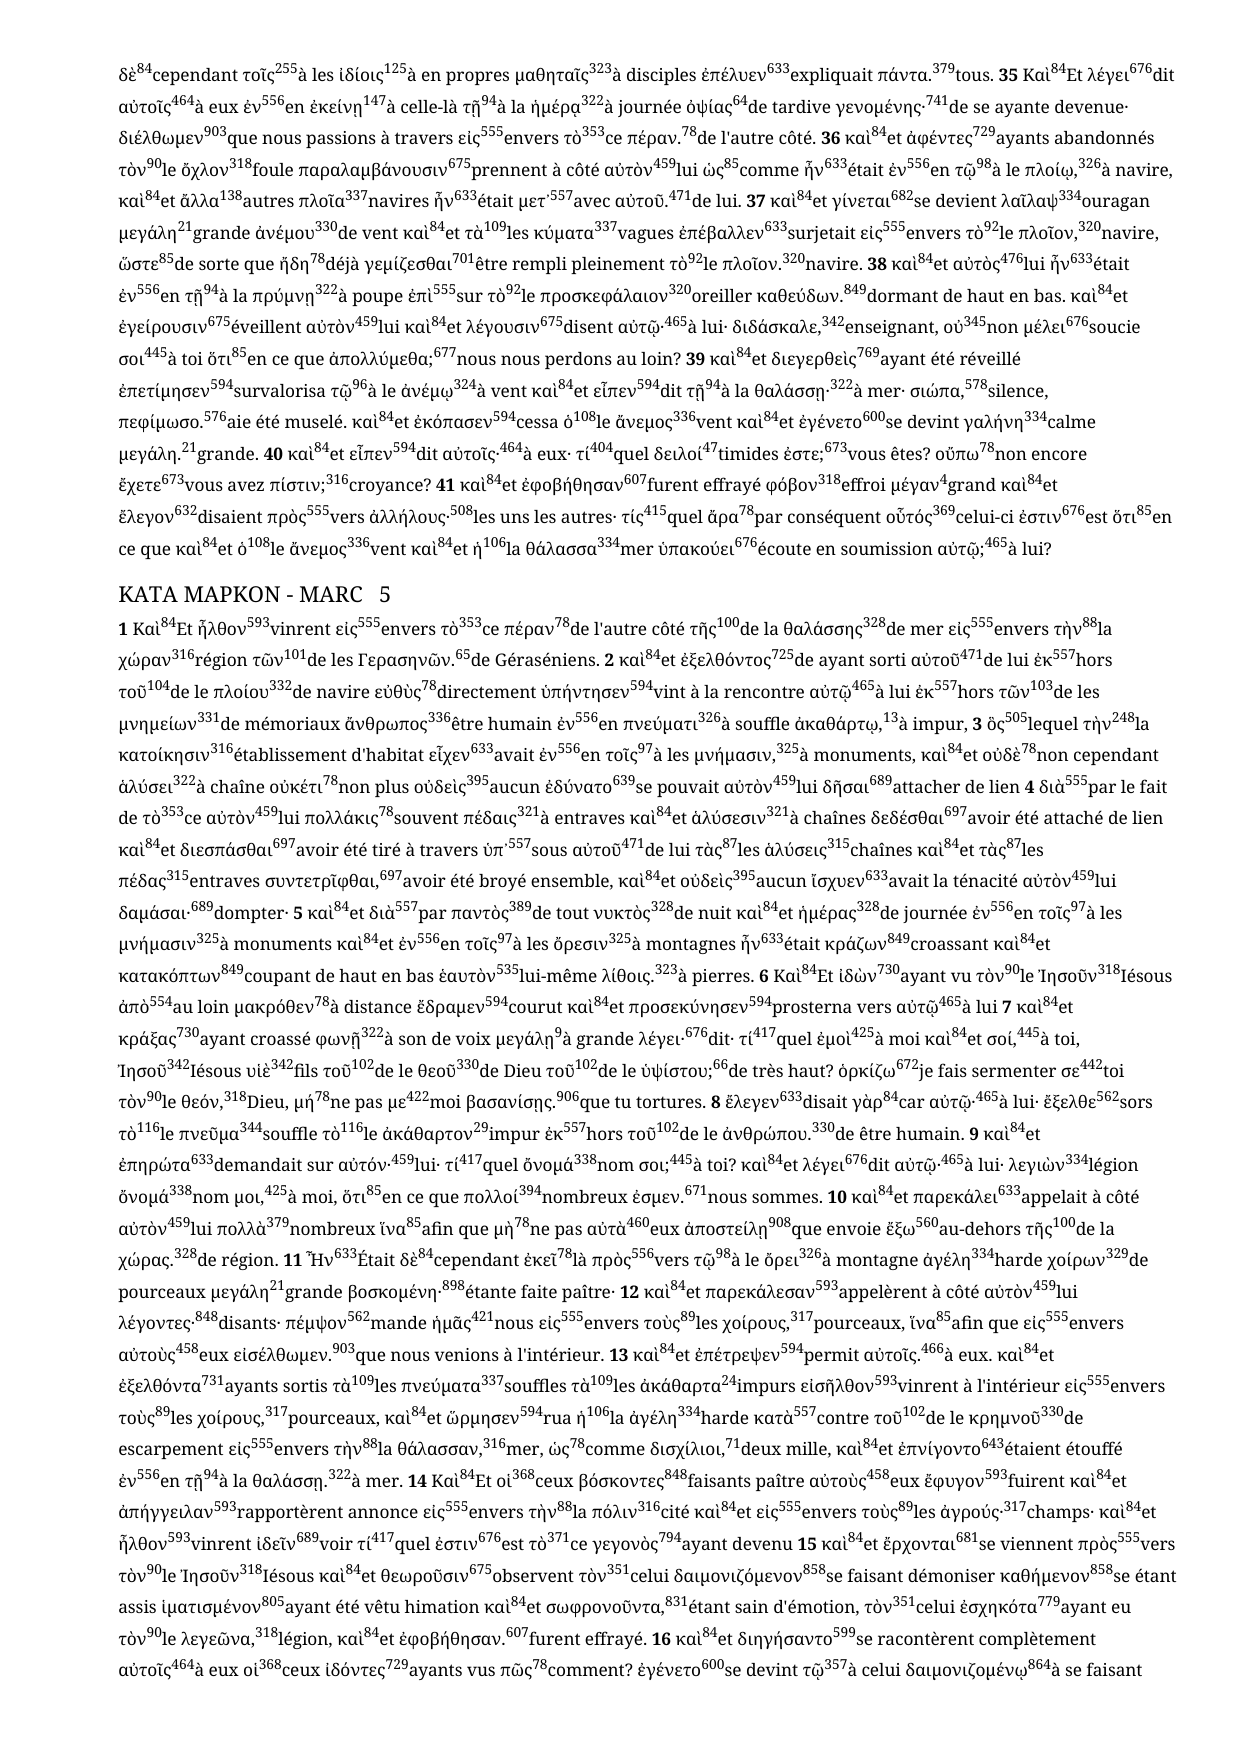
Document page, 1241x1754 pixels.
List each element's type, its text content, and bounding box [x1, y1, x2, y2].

text 1 Καὶ84Et πάλιν78de nouveau ἤρξατο600se commença διδάσκειν698enseigner παρὰ555à côté τὴν88la θάλασσαν·316mer· καὶ84et συνάγεται688est mené ensemble πρὸς555vers αὐτὸν459lui ὄχλος336foule πλεῖστος,23plus nombreux, ὥστε85de sorte que αὐτὸν459lui εἰς555envers τὸ92le πλοῖον320navire ἐμβάντα716ayant embarqué καθῆσθαι699se être assis ἐν556en τῇ94à la θαλάσσῃ,322à mer, καὶ84et πᾶς292tout ὁ108le ὄχλος336foule πρὸς555vers τὴν88la θάλασσαν316mer ἐπὶ557sur τῆς100de la γῆς328de terre ἦσαν.632étaient. 2 καὶ84et ἐδίδασκεν633enseignait αὐτοὺς458eux ἐν556en παραβολαῖς321à paraboles πολλὰ379nombreux καὶ84et ἔλεγεν633disait αὐτοῖς464à eux ἐν556en τῇ94à la διδαχῇ322à enseignement αὐτοῦ·471de lui· 3 Ἀκούετε.577Écoutez. ἰδοὺ311voici ἐξῆλθεν594sortit ὁ369celui σπείρων849semant σπεῖραι.689semer. 4 καὶ84et ἐγένετο600se devint ἐν556en τῷ359à ce σπείρειν698semer ὃ397lequel μὲν78certes ἔπεσεν594tomba παρὰ555à côté τὴν88la ὁδόν,316chemin, καὶ84et ἦλθεν594vint τὰ109les πετεινὰ337volatiles καὶ84et κατέφαγεν594mangea de haut en bas αὐτό.461lui. 5 καὶ84et ἄλλο397autre ἔπεσεν594tomba ἐπὶ555sur τὸ92le πετρῶδες56rocailleux ὅπου78là où οὐκ78non εἶχεν633avait γῆν316terre πολλήν,272nombreuse, καὶ84et εὐθὺς78directement ἐξανέτειλεν594leva de bas en haut au-dehors διὰ555par le fait de τὸ92le μὴ78ne pas ἔχειν698avoir βάθος320profondeur γῆς·328de terre· 6 καὶ84et ὅτε85lorsque ἀνέτειλεν594leva de bas en haut ὁ108le ἥλιος336soleil ἐκαυματίσθη608fut brûlé καὶ84et διὰ555par le fait de τὸ353ce μὴ78ne pas ἔχειν698avoir ῥίζαν316racine ἐξηράνθη.608fut séché. 7 καὶ84et ἄλλο397autre ἔπεσεν594tomba εἰς555envers τὰς87les ἀκάνθας,315épines, καὶ84et ἀνέβησαν593montèrent αἱ105les ἄκανθαι333épines καὶ84et συνέπνιξαν593étouffèrent avec αὐτό,461lui, καὶ84et καρπὸν318fruit οὐκ78non ἔδωκεν.594donna. 8 καὶ84et ἄλλα396autres ἔπεσεν594tomba εἰς555envers τὴν88la γῆν316terre τὴν88la καλὴν2belle καὶ84et ἐδίδου633donnait καρπὸν318fruit ἀναβαίνοντα850montants καὶ84et αὐξανόμενα901étants crûs καὶ84et ἔφερεν633portait ἓν555en τριάκοντα55trente καὶ84et ἓν556en ἑξήκοντα61à soixante καὶ84et ἓν556en ἑκατόν.61à cent. 9 καὶ84et ἔλεγεν·633disait· ὃς505lequel ἔχει676a ὦτα319oreilles ἀκούειν698écouter ἀκουέτω.580écoute. 10 Καὶ84Et ὅτε85lorsque ἐγένετο600se devint κατὰ555selon μόνας,375seules, ἠρώτων632sollicitaient αὐτὸν459lui οἱ475ceux περὶ555autour αὐτὸν459lui σὺν556avec τοῖς95à les δώδεκα59à douze τὰς87les παραβολάς.315paraboles. 11 καὶ84et ἔλεγεν633disait αὐτοῖς·464à eux· ὑμῖν444à vous τὸ110le μυστήριον338mystère δέδοται662a été donné τῆς100de la βασιλείας328de royauté τοῦ102de le θεοῦ·330de Dieu· ἐκείνοις356à ceux-là δὲ84cependant τοῖς492à ceux ἔξω78au-dehors ἐν556en παραβολαῖς321à paraboles τὰ370ces πάντα293tous γίνεται,682se devient, 12 ἵνα85afin que βλέποντες848regardants βλέπωσιν929que regardent καὶ84et μὴ78ne pas ἴδωσιν,907que voient, καὶ84et ἀκούοντες848écoutants ἀκούωσιν929que écoutent καὶ84et μὴ78ne pas συνιῶσιν,929que comprennent, μήποτε85de peur que ἐπιστρέψωσιν907que retournent au-dessus καὶ84et ἀφεθῇ920que soit abandonné αὐτοῖς.464à eux. 13 Καὶ84Et λέγει676dit αὐτοῖς·464à eux· οὐκ78non οἴδατε647vous avez su τὴν88la παραβολὴν316parabole ταύτην,141celle-ci, καὶ84et πῶς78comment? πάσας271toutes τὰς87les παραβολὰς315paraboles γνώσεσθε;617vous vous connaîtrez? 14 ὁ369celui σπείρων849semant τὸν90le λόγον318discours σπείρει.676sème. 15 οὗτοι368ceux-ci δέ84cependant εἰσιν675sont οἱ368ceux παρὰ555à côté τὴν88la ὁδόν·316chemin· ὅπου78là où σπείρεται688est semé ὁ108le λόγος336discours καὶ84et ὅταν85lorsque le cas échéant ἀκούσωσιν,907que écoutent, εὐθὺς78directement ἔρχεται682se vient ὁ108le σατανᾶς336Satan καὶ84et αἴρει676lève τὸν90le λόγον318discours τὸν351celui ἐσπαρμένον805ayant été semé εἰς555envers αὐτούς.458eux. 16 καὶ84et οὗτοί368ceux-ci εἰσιν675sont ὁμοίως78semblablement οἱ368ceux ἐπὶ555sur τὰ91les πετρώδη55rocailleux σπειρόμενοι,899étants semés, οἳ504lesquels ὅταν85lorsque le cas échéant ἀκούσωσιν907que écoutent τὸν90le λόγον318discours εὐθὺς78directement μετὰ557avec χαρᾶς328de joie λαμβάνουσιν675prennent αὐτόν,459lui, 17 καὶ84et οὐκ78non ἔχουσιν675ont ῥίζαν316racine ἐν556en ἑαυτοῖς539à eux-mêmes ἀλλὰ84mais πρόσκαιροί47auprès des temps εἰσιν,675sont, εἶτα78puis γενομένης741de se ayante devenue θλίψεως328de oppression ἢ84ou διωγμοῦ330de poursuite διὰ555par le fait de τὸν90le λόγον318discours εὐθὺς78directement σκανδαλίζονται.687sont scandalisés. 18 καὶ84et ἄλλοι394autres εἰσὶν675sont οἱ368ceux εἰς555envers τὰς87les ἀκάνθας315épines σπειρόμενοι·899étants semés· οὗτοί368ceux-ci εἰσιν675sont οἱ368ceux τὸν90le λόγον318discours ἀκούσαντες,729ayants écoutés, 19 καὶ84et αἱ105les μέριμναι333inquiétudes τοῦ102de le αἰῶνος330de ère καὶ84et ἡ106la ἀπάτη334appât τοῦ102de le πλούτου330de richesse καὶ84et αἱ105les περὶ555autour τὰ91les λοιπὰ379restants ἐπιθυμίαι333désirs en fureurs εἰσπορευόμεναι873se allantes à l'intérieur συνπνίγουσιν675étouffent avec τὸν90le λόγον318discours καὶ84et ἄκαρπος48sans fruit γίνεται.682se devient. 20 καὶ84et ἐκεῖνοί368ceux-là εἰσιν675sont οἱ368ceux ἐπὶ555sur τὴν88la γῆν316terre τὴν88la καλὴν2belle σπαρέντες,768ayants étés semés, οἵτινες504lesquels des quelconques ἀκούουσιν675écoutent τὸν90le λόγον318discours καὶ84et παραδέχονται681se acceptent à côté καὶ84et καρποφοροῦσιν675colportent du fruit ἓν556en τριάκοντα61à trente καὶ84et ἓν556en ἑξήκοντα61à soixante καὶ84et ἓν556en ἑκατόν.61à cent. 21 Καὶ84Et ἔλεγεν633disait αὐτοῖς·464à eux· μήτι345ne serait-ce que ἔρχεται682se vient ὁ108le λύχνος336chandelle ἵνα85afin que ὑπὸ555sous τὸν90le μόδιον318muid τεθῇ920que soit posé ἢ84ou ὑπὸ555sous τὴν88la κλίνην;316lit? οὐχ345non ἵνα85afin que ἐπὶ555sur τὴν88la λυχνίαν316chandelier τεθῇ;920que soit posé? 22 οὐ78non γάρ84car ἐστιν676est κρυπτὸν50caché ἐὰν85si le cas échéant μὴ78ne pas ἵνα85afin que φανερωθῇ,920que soit rendu visible, οὐδὲ84non cependant ἐγένετο600se devint ἀπόκρυφον74caché au loin ἀλλ᾽84mais ἵνα85afin que ἔλθῃ908que vienne εἰς555envers φανερόν.56visible. 23 εἴ85si τις395un quelconque ἔχει676a ὦτα319oreilles ἀκούειν698écouter ἀκουέτω.580écoute. 24 Καὶ84Et ἔλεγεν633disait αὐτοῖς·464à eux· βλέπετε577regardez τί404quel ἀκούετε.673vous écoutez. ἐν556en ᾧ304à lequel μέτρῳ326à mesure μετρεῖτε673vous mesurez μετρηθήσεται627sera mesuré ὑμῖν444à vous καὶ84et προστεθήσεται627sera apposé ὑμῖν.444à vous. 25 ὃς505lequel γὰρ84car ἔχει,676a, δοθήσεται627sera donné αὐτῷ·465à lui· καὶ84et ὃς505lequel οὐκ78non ἔχει,676a, καὶ78aussi ὃ489lequel ἔχει676a ἀρθήσεται627sera levé ἀπ᾽557au loin αὐτοῦ.471de lui. 26 Καὶ84Et ἔλεγεν·633disait· οὕτως78ainsi ἐστὶν676est ἡ106la βασιλεία334royauté τοῦ102de le θεοῦ330de Dieu ὡς85comme ἄνθρωπος336être humain βάλῃ908que jette τὸν90le σπόρον318semaille ἐπὶ557sur τῆς100de la γῆς328de terre 27 καὶ84et καθεύδῃ930que dorme de haut en bas καὶ84et ἐγείρηται941que soit éveillé νύκτα316nuit καὶ84et ἡμέραν,316journée, καὶ84et ὁ108le σπόρος336semaille βλαστᾷ930que germe καὶ84et μηκύνηται936que se allonge ὡς78comme οὐκ78non οἶδεν650a su αὐτός.476lui. 28 αὐτομάτη70automate ἡ106la γῆ334terre καρποφορεῖ,676colporte du fruit, πρῶτον78premièrement χόρτον318herbe εἶτα78puis στάχυν318épi εἶτα78puis πλήρης23de plénitude σῖτον318froment ἐν556en τῷ96à le στάχυϊ.324à épi. 29 ὅταν85lorsque le cas échéant δὲ84cependant παραδοῖ908que livre ὁ108le καρπός,336fruit, εὐθὺς78directement ἀποστέλλει676envoie τὸ92le δρέπανον,320faucille, ὅτι85en ce que παρέστηκεν650a dressé à côté ὁ108le θερισμός.336moisson. 30 Καὶ84Et ἔλεγεν·633disait· πῶς78comment? ὁμοιώσωμεν903que nous rendions semblable τὴν88la βασιλείαν316royauté τοῦ102de le θεοῦ330de Dieu ἢ84ou ἐν556en τίνι169à quelle αὐτὴν457elle παραβολῇ322à parabole θῶμεν;903que nous posions? 31 ὡς85comme κόκκῳ324à grain σινάπεως,332de sinapis, ὃς505lequel ὅταν85lorsque le cas échéant σπαρῇ920que soit semé ἐπὶ557sur τῆς100de la γῆς,328de terre, μικρότερον50plus petit ὂν851étant πάντων287de tous τῶν103de les σπερμάτων331de semences τῶν500de ces ἐπὶ557sur τῆς100de la γῆς,328de terre, 32 καὶ84et ὅταν85lorsque le cas échéant σπαρῇ,920que soit semé, ἀναβαίνει676monte καὶ84et γίνεται682se devient μεῖζον50plus grand πάντων287de tous τῶν103de les λαχάνων331de légumes καὶ84et ποιεῖ676fait κλάδους317branches μεγάλους,3grands, ὥστε85de sorte que δύνασθαι699se pouvoir ὑπὸ555sous τὴν88la σκιὰν316ombre αὐτοῦ473de lui τὰ91les πετεινὰ319volatiles τοῦ102de le οὐρανοῦ330de ciel κατασκηνοῦν.698dresser la tente de haut en bas. 33 Καὶ84Et τοιαύταις146à telles παραβολαῖς321à paraboles πολλαῖς277à nombreuses ἐλάλει633bavardait αὐτοῖς464à eux τὸν90le λόγον318discours καθὼς78de haut en bas comme ἠδύναντο638se pouvaient ἀκούειν·698écouter· 34 χωρὶς560séparément δὲ84cependant παραβολῆς328de parabole οὐκ78non ἐλάλει633bavardait αὐτοῖς,464à eux, κατ᾽555selon ἰδίαν551en propre δὲ84cependant τοῖς255à les ἰδίοις125à en propres μαθηταῖς323à disciples ἐπέλυεν633expliquait πάντα.379tous. 35 Καὶ84Et λέγει676dit αὐτοῖς464à eux ἐν556en ἐκείνῃ147à celle-là τῇ94à la ἡμέρᾳ322à journée ὀψίας64de tardive γενομένης·741de se ayante devenue· διέλθωμεν903que nous passions à travers εἰς555envers τὸ353ce πέραν.78de l'autre côté. 36 καὶ84et ἀφέντες729ayants abandonnés τὸν90le ὄχλον318foule παραλαμβάνουσιν675prennent à côté αὐτὸν459lui ὡς85comme ἦν633était ἐν556en τῷ98à le πλοίῳ,326à navire, καὶ84et ἄλλα138autres πλοῖα337navires ἦν633était μετ᾽557avec αὐτοῦ.471de lui. 37 καὶ84et γίνεται682se devient λαῖλαψ334ouragan μεγάλη21grande ἀνέμου330de vent καὶ84et τὰ109les κύματα337vagues ἐπέβαλλεν633surjetait εἰς555envers τὸ92le πλοῖον,320navire, ὥστε85de sorte que ἤδη78déjà γεμίζεσθαι701être rempli pleinement τὸ92le πλοῖον.320navire. 38 καὶ84et αὐτὸς476lui ἦν633était ἐν556en τῇ94à la πρύμνῃ322à poupe ἐπὶ555sur τὸ92le προσκεφάλαιον320oreiller καθεύδων.849dormant de haut en bas. καὶ84et ἐγείρουσιν675éveillent αὐτὸν459lui καὶ84et λέγουσιν675disent αὐτῷ·465à lui· διδάσκαλε,342enseignant, οὐ345non μέλει676soucie σοι445à toi ὅτι85en ce que ἀπολλύμεθα;677nous nous perdons au loin? 39 καὶ84et διεγερθεὶς769ayant été réveillé ἐπετίμησεν594survalorisa τῷ96à le ἀνέμῳ324à vent καὶ84et εἶπεν594dit τῇ94à la θαλάσσῃ·322à mer· σιώπα,578silence, πεφίμωσο.576aie été muselé. καὶ84et ἐκόπασεν594cessa ὁ108le ἄνεμος336vent καὶ84et ἐγένετο600se devint γαλήνη334calme μεγάλη.21grande. 40 καὶ84et εἶπεν594dit αὐτοῖς·464à eux· τί404quel δειλοί47timides ἐστε;673vous êtes? οὔπω78non encore ἔχετε673vous avez πίστιν;316croyance? 41 καὶ84et ἐφοβήθησαν607furent effrayé φόβον318effroi μέγαν4grand καὶ84et ἔλεγον632disaient πρὸς555vers ἀλλήλους·508les uns les autres· τίς415quel ἄρα78par conséquent οὗτός369celui-ci ἐστιν676est ὅτι85en ce que καὶ84et ὁ108le ἄνεμος336vent καὶ84et ἡ106la θάλασσα334mer ὑπακούει676écoute en soumission αὐτῷ;465à lui? [118, 59, 1181, 560]
text ΚΑΤΑ ΜΑΡΚΟΝ - MARC 5 [118, 579, 1181, 608]
text 1 Καὶ84Et ἦλθον593vinrent εἰς555envers τὸ353ce πέραν78de l'autre côté τῆς100de la θαλάσσης328de mer εἰς555envers τὴν88la χώραν316région τῶν101de les Γερασηνῶν.65de Géraséniens. 2 καὶ84et ἐξελθόντος725de ayant sorti αὐτοῦ471de lui ἐκ557hors τοῦ104de le πλοίου332de navire εὐθὺς78directement ὑπήντησεν594vint à la rencontre αὐτῷ465à lui ἐκ557hors τῶν103de les μνημείων331de mémoriaux ἄνθρωπος336être humain ἐν556en πνεύματι326à souffle ἀκαθάρτῳ,13à impur, 3 ὃς505lequel τὴν248la κατοίκησιν316établissement d'habitat εἶχεν633avait ἐν556en τοῖς97à les μνήμασιν,325à monuments, καὶ84et οὐδὲ78non cependant ἁλύσει322à chaîne οὐκέτι78non plus οὐδεὶς395aucun ἐδύνατο639se pouvait αὐτὸν459lui δῆσαι689attacher de lien 4 διὰ555par le fait de τὸ353ce αὐτὸν459lui πολλάκις78souvent πέδαις321à entraves καὶ84et ἁλύσεσιν321à chaînes δεδέσθαι697avoir été attaché de lien καὶ84et διεσπάσθαι697avoir été tiré à travers ὑπ᾽557sous αὐτοῦ471de lui τὰς87les ἁλύσεις315chaînes καὶ84et τὰς87les πέδας315entraves συντετρῖφθαι,697avoir été broyé ensemble, καὶ84et οὐδεὶς395aucun ἴσχυεν633avait la ténacité αὐτὸν459lui δαμάσαι·689dompter· 5 καὶ84et διὰ557par παντὸς389de tout νυκτὸς328de nuit καὶ84et ἡμέρας328de journée ἐν556en τοῖς97à les μνήμασιν325à monuments καὶ84et ἐν556en τοῖς97à les ὄρεσιν325à montagnes ἦν633était κράζων849croassant καὶ84et κατακόπτων849coupant de haut en bas ἑαυτὸν535lui-même λίθοις.323à pierres. 6 Καὶ84Et ἰδὼν730ayant vu τὸν90le Ἰησοῦν318Iésous ἀπὸ554au loin μακρόθεν78à distance ἔδραμεν594courut καὶ84et προσεκύνησεν594prosterna vers αὐτῷ465à lui 7 καὶ84et κράξας730ayant croassé φωνῇ322à son de voix μεγάλῃ9à grande λέγει·676dit· τί417quel ἐμοὶ425à moi καὶ84et σοί,445à toi, Ἰησοῦ342Iésous υἱὲ342fils τοῦ102de le θεοῦ330de Dieu τοῦ102de le ὑψίστου;66de très haut? ὁρκίζω672je fais sermenter σε442toi τὸν90le θεόν,318Dieu, μή78ne pas με422moi βασανίσῃς.906que tu tortures. 8 ἔλεγεν633disait γὰρ84car αὐτῷ·465à lui· ἔξελθε562sors τὸ116le πνεῦμα344souffle τὸ116le ἀκάθαρτον29impur ἐκ557hors τοῦ102de le ἀνθρώπου.330de être humain. 9 καὶ84et ἐπηρώτα633demandait sur αὐτόν·459lui· τί417quel ὄνομά338nom σοι;445à toi? καὶ84et λέγει676dit αὐτῷ·465à lui· λεγιὼν334légion ὄνομά338nom μοι,425à moi, ὅτι85en ce que πολλοί394nombreux ἐσμεν.671nous sommes. 10 καὶ84et παρεκάλει633appelait à côté αὐτὸν459lui πολλὰ379nombreux ἵνα85afin que μὴ78ne pas αὐτὰ460eux ἀποστείλῃ908que envoie ἔξω560au-dehors τῆς100de la χώρας.328de région. 11 Ἦν633Était δὲ84cependant ἐκεῖ78là πρὸς556vers τῷ98à le ὄρει326à montagne ἀγέλη334harde χοίρων329de pourceaux μεγάλη21grande βοσκομένη·898étante faite paître· 12 καὶ84et παρεκάλεσαν593appelèrent à côté αὐτὸν459lui λέγοντες·848disants· πέμψον562mande ἡμᾶς421nous εἰς555envers τοὺς89les χοίρους,317pourceaux, ἵνα85afin que εἰς555envers αὐτοὺς458eux εἰσέλθωμεν.903que nous venions à l'intérieur. 13 καὶ84et ἐπέτρεψεν594permit αὐτοῖς.466à eux. καὶ84et ἐξελθόντα731ayants sortis τὰ109les πνεύματα337souffles τὰ109les ἀκάθαρτα24impurs εἰσῆλθον593vinrent à l'intérieur εἰς555envers τοὺς89les χοίρους,317pourceaux, καὶ84et ὥρμησεν594rua ἡ106la ἀγέλη334harde κατὰ557contre τοῦ102de le κρημνοῦ330de escarpement εἰς555envers τὴν88la θάλασσαν,316mer, ὡς78comme δισχίλιοι,71deux mille, καὶ84et ἐπνίγοντο643étaient étouffé ἐν556en τῇ94à la θαλάσσῃ.322à mer. 14 Καὶ84Et οἱ368ceux βόσκοντες848faisants paître αὐτοὺς458eux ἔφυγον593fuirent καὶ84et ἀπήγγειλαν593rapportèrent annonce εἰς555envers τὴν88la πόλιν316cité καὶ84et εἰς555envers τοὺς89les ἀγρούς·317champs· καὶ84et ἦλθον593vinrent ἰδεῖν689voir τί417quel ἐστιν676est τὸ371ce γεγονὸς794ayant devenu 15 καὶ84et ἔρχονται681se viennent πρὸς555vers τὸν90le Ἰησοῦν318Iésous καὶ84et θεωροῦσιν675observent τὸν351celui δαιμονιζόμενον858se faisant démoniser καθήμενον858se étant assis ἱματισμένον805ayant été vêtu himation καὶ84et σωφρονοῦντα,831étant sain d'émotion, τὸν351celui ἐσχηκότα779ayant eu τὸν90le λεγεῶνα,318légion, καὶ84et ἐφοβήθησαν.607furent effrayé. 16 καὶ84et διηγήσαντο599se racontèrent complètement αὐτοῖς464à eux οἱ368ceux ἰδόντες729ayants vus πῶς78comment? ἐγένετο600se devint τῷ357à celui δαιμονιζομένῳ864à se faisant démoniser καὶ84et περὶ557autour τῶν101de les χοίρων.329de pourceaux. 17 καὶ84et ἤρξαντο599se commencèrent παρακαλεῖν698appeler à côté αὐτὸν459lui ἀπελθεῖν689éloigner ἀπὸ557au loin τῶν103de les ὁρίων331de frontières αὐτῶν.470de eux. 18 Καὶ84Et ἐμβαίνοντος843de embarquant αὐτοῦ471de lui εἰς555envers τὸ92le πλοῖον320navire παρεκάλει633appelait à côté αὐτὸν459lui ὁ369celui δαιμονισθεὶς769ayant été fait démoniser ἵνα85afin que μετ᾽557avec αὐτοῦ471de lui ᾖ.930que soit. 19 καὶ84et οὐκ84non ἀφῆκεν594abandonna αὐτόν,459lui, ἀλλὰ84mais λέγει676dit αὐτῷ·465à lui· ὕπαγε578dirige en arrière εἰς555envers τὸν90le οἶκόν318maison σου448de toi πρὸς555vers τοὺς89les σοὺς437tiens καὶ84et ἀπάγγειλον562rapporte annonce αὐτοῖς464à eux ὅσα488autant lesquels ὁ108le κύριός336Maître σοι445à toi πεποίηκεν650a fait καὶ84et ἠλέησέν594fit miséricorde σε.442toi. 20 καὶ84et ἀπῆλθεν594éloigna καὶ84et ἤρξατο600se commença κηρύσσειν698proclamer ἐν556en τῇ94à la Δεκαπόλει322à Décapole ὅσα488autant lesquels ἐποίησεν594fit αὐτῷ465à lui ὁ108le Ἰησοῦς,336Iésous, καὶ84et πάντες394tous ἐθαύμαζον.632étonnaient. 21 Καὶ84Et διαπεράσαντος725de ayant traversé τοῦ102de le Ἰησοῦ330de Iésous ἐν556en τῷ98à le πλοίῳ326à navire πάλιν78de nouveau εἰς555envers τὸ353ce πέραν78de l'autre côté συνήχθη608fut mené ensemble ὄχλος336foule πολὺς292nombreux ἐπ᾽555sur αὐτόν,459lui, καὶ84et ἦν633était παρὰ555à côté τὴν88la θάλασσαν.316mer. 22 Καὶ84Et ἰδοὺ,311voici, ἔρχεται682se vient εἷς72un τῶν101de les ἀρχισυναγώγων,329de chefs de synagogues, ὀνόματι326à nom Ἰάειρος,336Iaeiros, καὶ84et ἰδὼν730ayant vu αὐτὸν459lui πίπτει676tombe πρὸς555vers τοὺς89les πόδας317pieds αὐτοῦ471de lui 23 καὶ84et παρακαλεῖ676appelle à côté αὐτὸν459lui πολλὰ379nombreux λέγων849disant ὅτι85en ce que τὸ110le θυγάτριόν338petite fille μου429de moi ἐσχάτως78dernièrement ἔχει,676a, ἵνα85afin que ἐλθὼν730ayant venu ἐπιθῇς906que tu imposes τὰς87les χεῖρας315mains αὐτῇ463à elle ἵνα85afin que σωθῇ920que soit sauvé καὶ84et ζήσῃ.908que vive. 24 καὶ84et ἀπῆλθεν594éloigna μετ᾽557avec αὐτοῦ.471de lui. καὶ84et ἠκολούθει633suivait αὐτῷ465à lui ὄχλος336foule πολὺς292nombreux καὶ84et συνέθλιβον632oppressaient ensemble αὐτόν.459lui. 25 Καὶ84Et γυνὴ334femme οὖσα847étante ἐν556en ῥύσει322à écoulement αἵματος332de sang δώδεκα185douze ἔτη319ans 26 καὶ84et πολλὰ379nombreux παθοῦσα728ayante soufferte ὑπὸ557sous πολλῶν285de nombreux ἰατρῶν329de médecins καὶ84et δαπανήσασα728ayante dépensée τὰ352ces παρ᾽557à côté αὐτῆς542de elle-même πάντα379tous καὶ84et μηδὲν380pas un ὠφεληθεῖσα767ayante étée profitée ἀλλὰ84mais μᾶλλον78davantage εἰς555envers τὸ92le χεῖρον6pire ἐλθοῦσα,728ayante venue, 27 ἀκούσασα728ayante écoutée τὰ370ces περὶ557autour τοῦ102de le Ἰησοῦ,330de Iésous, ἐλθοῦσα728ayante venue ἐν556en τῷ96à le ὄχλῳ324à foule ὄπισθεν78de derrière ἥψατο600se toucha τοῦ104de le ἱματίου332de himation αὐτοῦ·471de lui· 28 ἔλεγεν633disait γὰρ84car ὅτι85en ce que ἐὰν85si le cas échéant ἅψωμαι910que je me touche κἂν78et si τῶν103de les ἱματίων331de himations αὐτοῦ471de lui σωθήσομαι.623je serai sauvé. 29 καὶ84et εὐθὺς78directement ἐξηράνθη608fut séché ἡ106la πηγὴ334source τοῦ104de le αἵματος332de sang αὐτῆς469de elle καὶ84et ἔγνω594connut τῷ258à le σώματι326à corps ὅτι85en ce que ἴαται662a été guéri ἀπὸ557au loin τῆς100de la μάστιγος.328de fouet. 30 καὶ84et εὐθὺς78directement ὁ108le Ἰησοῦς336Iésous ἐπιγνοὺς730ayant reconnu ἐν556en ἑαυτῷ540à lui-même τὴν88la ἐξ557hors αὐτοῦ471de lui δύναμιν316puissance ἐξελθοῦσαν714ayante sortie ἐπιστραφεὶς769ayant été retourné au-dessus ἐν556en τῷ96à le ὄχλῳ324à foule ἔλεγεν·633disait· τίς415quel μου429de moi ἥψατο600se toucha τῶν103de les ἱματίων;331de himations? 31 καὶ84et ἔλεγον632disaient αὐτῷ465à lui οἱ107les μαθηταὶ335disciples αὐτοῦ·471de lui· βλέπεις674tu regardes τὸν90le ὄχλον318foule συνθλίβοντά831oppressant ensemble σε442toi καὶ84et λέγεις·674tu dis· τίς415quel μου429de moi ἥψατο;600se toucha? 32 καὶ84et περιεβλέπετο639se regardait autour ἰδεῖν689voir τὴν349celle τοῦτο353celui-ci ποιήσασαν.714ayante faite. 33 ἡ106la δὲ84cependant γυνὴ334femme φοβηθεῖσα767ayante étée effrayée καὶ84et τρέμουσα,847tremblante, εἰδυῖα790ayante sue ὃ507lequel γέγονεν650a devenu αὐτῇ,463à elle, ἦλθεν594vint καὶ84et προσέπεσεν594tomba vers αὐτῷ465à lui καὶ84et εἶπεν594dit αὐτῷ465à lui πᾶσαν272toute τὴν88la ἀλήθειαν.316vérité. 34 ὁ476celui δὲ84cependant εἶπεν594dit αὐτῇ·463à elle· θυγάτηρ,340fille, ἡ106la πίστις334croyance σου448de toi σέσωκέν650a sauvé σε·442toi· ὕπαγε578dirige en arrière εἰς555envers εἰρήνην316paix καὶ84et ἴσθι578sois ὑγιὴς46saine ἀπὸ557au loin τῆς100de la μάστιγός328de fouet σου.448de toi. 35 Ἔτι78Encore αὐτοῦ471de lui λαλοῦντος843de bavardant ἔρχονται681se viennent ἀπὸ557au loin τοῦ102de le ἀρχισυναγώγου330de chef de synagogue λέγοντες848disants ὅτι85en ce que ἡ106la θυγάτηρ334fille σου448de toi ἀπέθανεν·594mourut loin· τί404quel ἔτι78encore σκύλλεις674tu écorches τὸν90le διδάσκαλον;318enseignant? 36 ὁ108le δὲ84cependant Ἰησοῦς336Iésous παρακούσας730ayant écouté à côté τὸν90le λόγον318discours λαλούμενον884étant bavardé λέγει676dit τῷ96à le ἀρχισυναγώγῳ·324à chef de synagogue· μὴ78ne pas φοβοῦ,582te effraie, μόνον78seulement πίστευε.578crois. 37 καὶ84et οὐκ78non ἀφῆκεν594abandonna οὐδένα378aucun μετ᾽557avec αὐτοῦ471de lui συνακολουθῆσαι689suivre ensemble εἰ558si μὴ78ne pas τὸν90le Πέτρον318Pierre καὶ84et Ἰάκωβον318Iakobos καὶ84et Ἰωάννην318Ioannes τὸν90le ἀδελφὸν318frère Ἰακώβου.330de Iakobos. 38 καὶ84et ἔρχονται681se viennent εἰς555envers τὸν90le οἶκον318maison τοῦ102de le ἀρχισυναγώγου,330de chef de synagogue, καὶ84et θεωρεῖ676observe θόρυβον318tumulte καὶ84et κλαίοντας830pleurants καὶ84et ἀλαλάζοντας830criants alala πολλά,379nombreux, 39 καὶ84et εἰσελθὼν730ayant venu à l'intérieur λέγει676dit αὐτοῖς·464à eux· τί404quel θορυβεῖσθε685vous êtes tumultués καὶ84et κλαίετε;673vous pleurez? τὸ110le παιδίον338jeune enfant οὐκ78non ἀπέθανεν594mourut loin ἀλλὰ84mais καθεύδει.676dort de haut en bas. 40 καὶ84et κατεγέλων632riaient de haut en bas αὐτοῦ.471de lui. αὐτὸς476lui δὲ84cependant ἐκβαλὼν730ayant éjecté πάντας377tous παραλαμβάνει676prend à côté τὸν90le πατέρα318père τοῦ104de le παιδίου332de jeune enfant καὶ84et τὴν88la μητέρα316mère καὶ84et τοὺς350ceux μετ᾽557avec αὐτοῦ471de lui καὶ84et εἰσπορεύεται682se va à l'intérieur ὅπου85là où ἦν633était τὸ110le παιδίον.338jeune enfant. 41 καὶ84et κρατήσας730ayant saisi avec force τῆς100de la χειρὸς328de main τοῦ104de le παιδίου332de jeune enfant λέγει676dit αὐτῇ·463à elle· ταλιθα346Talitha κουμ,346koum, ὅ507lequel ἐστιν676est μεθερμηνευόμενον·902étant traduit· τὸ116le κοράσιον,344fillette, σοὶ445à toi λέγω,672je dis, ἔγειρε.578éveille. 42 καὶ84et εὐθὺς78directement ἀνέστη594redressa τὸ110le κοράσιον338fillette καὶ84et περιεπάτει·633piétinait autour· ἦν633était γὰρ84car ἐτῶν331de ans δώδεκα.197de douze. καὶ84et ἐξέστησαν593extasièrent εὐθὺς78directement ἐκστάσει322à extase μεγάλῃ.9à grande. 43 καὶ84et διεστείλατο600se équipa en séparant αὐτοῖς464à eux πολλὰ379nombreux ἵνα85afin que μηδεὶς395pas un γνοῖ908que connaisse τοῦτο,353celui-ci, καὶ84et εἶπεν594dit δοθῆναι692être donné αὐτῇ463à elle φαγεῖν.689manger. [118, 613, 1181, 1682]
